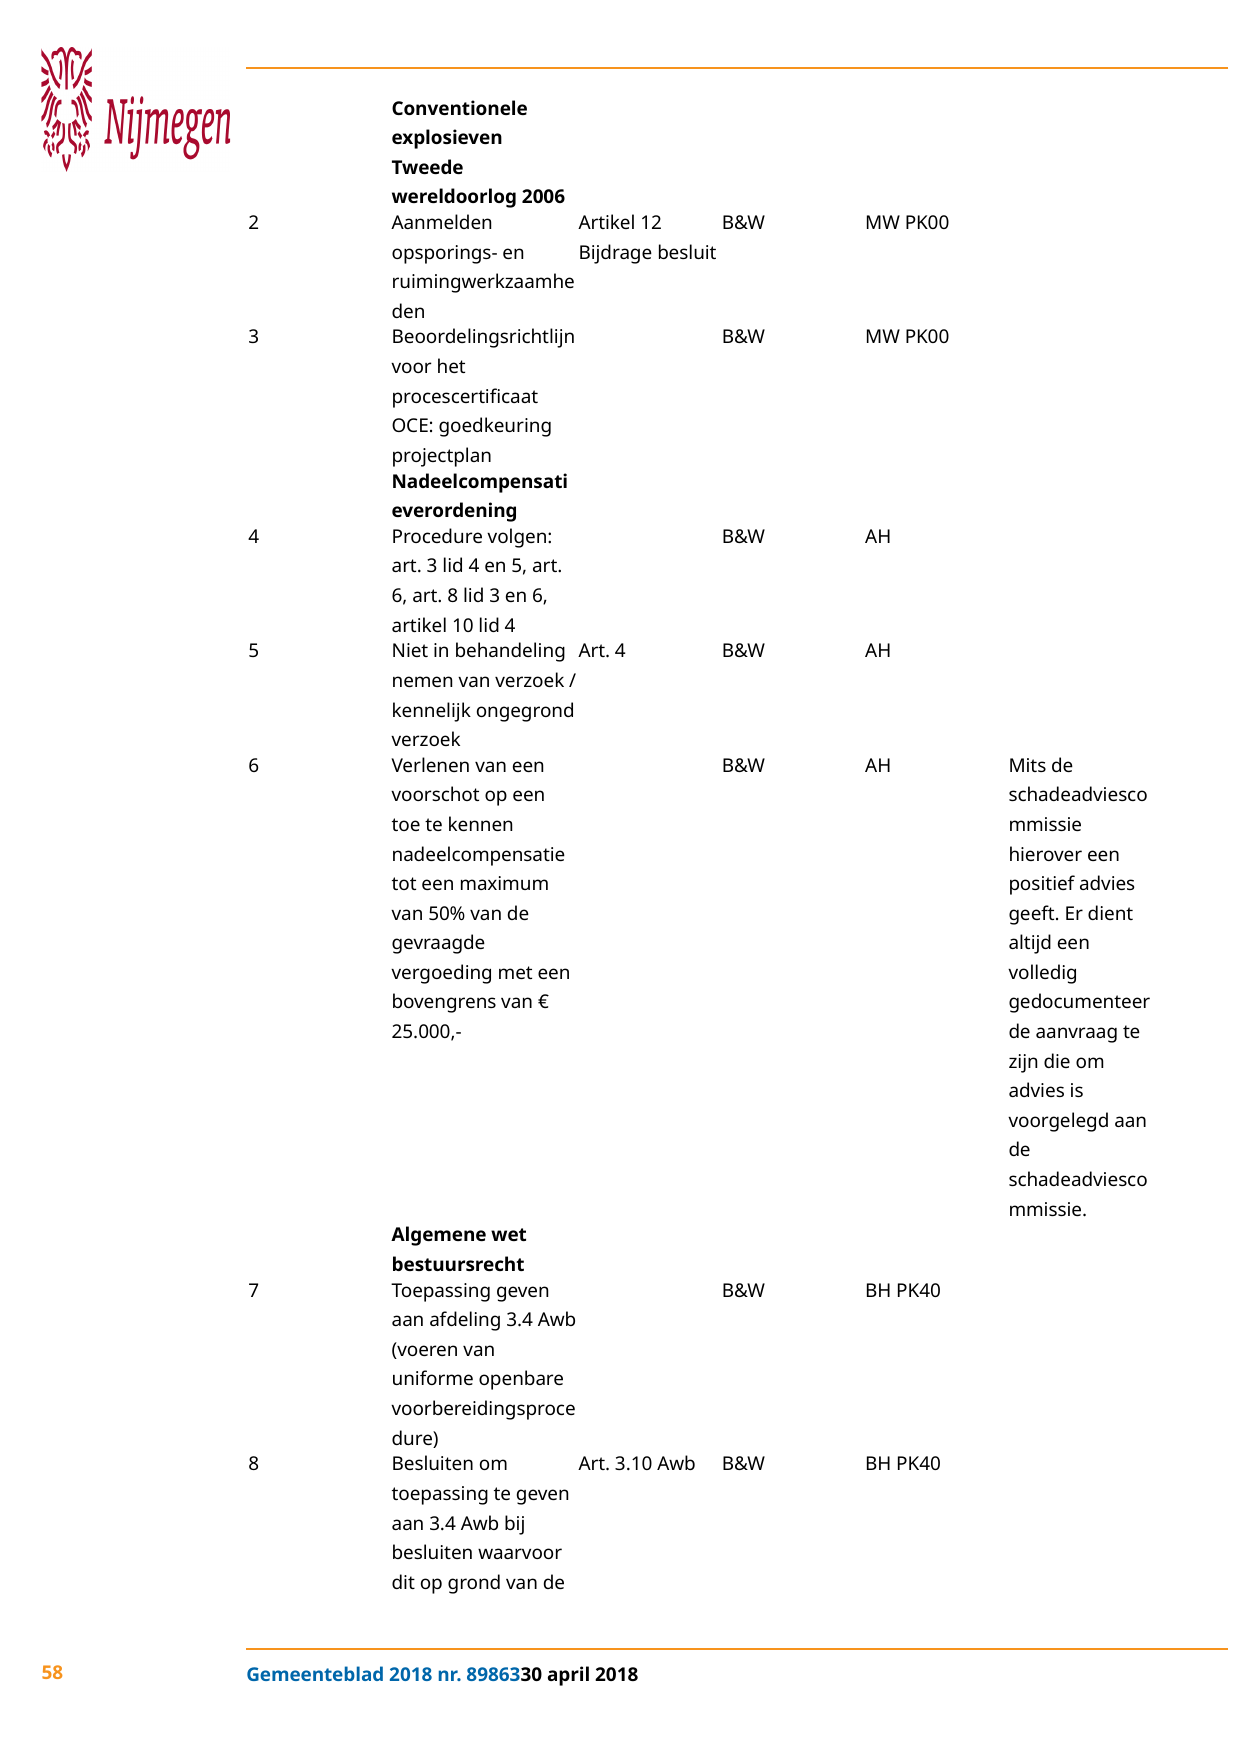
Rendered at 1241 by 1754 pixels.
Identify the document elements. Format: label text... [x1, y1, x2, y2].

table_cell Aanmelden opsporings- en ruimingwerkzaamheden [391, 209, 578, 324]
table_cell [1008, 209, 1152, 324]
table_cell 6 [248, 752, 391, 1222]
table_cell [248, 95, 391, 209]
table_cell Nadeelcompensatieverordening [391, 468, 578, 523]
table_cell [1008, 1277, 1152, 1451]
table_cell [722, 95, 865, 209]
table_cell AH [865, 752, 1008, 1222]
table_cell B&W [722, 1451, 865, 1594]
table_cell [1008, 1451, 1152, 1594]
table_cell [578, 324, 722, 468]
table_cell Beoordelingsrichtlijn voor het procescertificaat OCE: goedkeuring projectplan [391, 324, 578, 468]
picture [41, 47, 231, 172]
table_cell [865, 468, 1008, 523]
table_cell AH [865, 638, 1008, 752]
table_cell [865, 1222, 1008, 1277]
table_cell [1008, 324, 1152, 468]
table_cell AH [865, 523, 1008, 638]
table_cell 7 [248, 1277, 391, 1451]
table_cell Besluiten om toepassing te geven aan 3.4 Awb bij besluiten waarvoor dit op grond van de [391, 1451, 578, 1594]
table_cell 2 [248, 209, 391, 324]
table_cell [865, 95, 1008, 209]
table_cell Procedure volgen: art. 3 lid 4 en 5, art. 6, art. 8 lid 3 en 6, artikel 10 lid 4 [391, 523, 578, 638]
table_cell Conventionele explosieven Tweede wereldoorlog 2006 [391, 95, 578, 209]
table_cell [578, 1222, 722, 1277]
table_cell 3 [248, 324, 391, 468]
table_cell [722, 468, 865, 523]
table_cell [722, 1222, 865, 1277]
table_cell BH PK40 [865, 1451, 1008, 1594]
table_cell Mits de schadeadviescommissie hierover een positief advies geeft. Er dient altijd een volledig gedocumenteerde aanvraag te zijn die om advies is voorgelegd aan de schadeadviescommissie. [1008, 752, 1152, 1222]
table_cell B&W [722, 1277, 865, 1451]
table_cell Art. 3.10 Awb [578, 1451, 722, 1594]
table_cell Toepassing geven aan afdeling 3.4 Awb (voeren van uniforme openbare voorbereidingsprocedure) [391, 1277, 578, 1451]
table_cell [578, 468, 722, 523]
table_cell [578, 523, 722, 638]
table_cell [1008, 95, 1152, 209]
table_cell B&W [722, 209, 865, 324]
table_cell Verlenen van een voorschot op een toe te kennen nadeelcompensatie tot een maximum van 50% van de gevraagde vergoeding met een bovengrens van € 25.000,- [391, 752, 578, 1222]
table_cell 4 [248, 523, 391, 638]
table_cell [248, 1222, 391, 1277]
table_cell [1008, 638, 1152, 752]
table_cell [1008, 468, 1152, 523]
table_cell BH PK40 [865, 1277, 1008, 1451]
table_cell Algemene wet bestuursrecht [391, 1222, 578, 1277]
table_cell [248, 468, 391, 523]
table_cell [578, 1277, 722, 1451]
table_cell B&W [722, 523, 865, 638]
table_cell [578, 95, 722, 209]
table_cell [1008, 523, 1152, 638]
table_cell B&W [722, 638, 865, 752]
table_cell 8 [248, 1451, 391, 1594]
table_cell MW PK00 [865, 324, 1008, 468]
table_cell Art. 4 [578, 638, 722, 752]
table_cell B&W [722, 752, 865, 1222]
table_cell [1008, 1222, 1152, 1277]
table_cell MW PK00 [865, 209, 1008, 324]
table_cell [578, 752, 722, 1222]
table_cell Artikel 12 Bijdrage besluit [578, 209, 722, 324]
table_cell B&W [722, 324, 865, 468]
table_cell 5 [248, 638, 391, 752]
table_cell Niet in behandeling nemen van verzoek / kennelijk ongegrond verzoek [391, 638, 578, 752]
